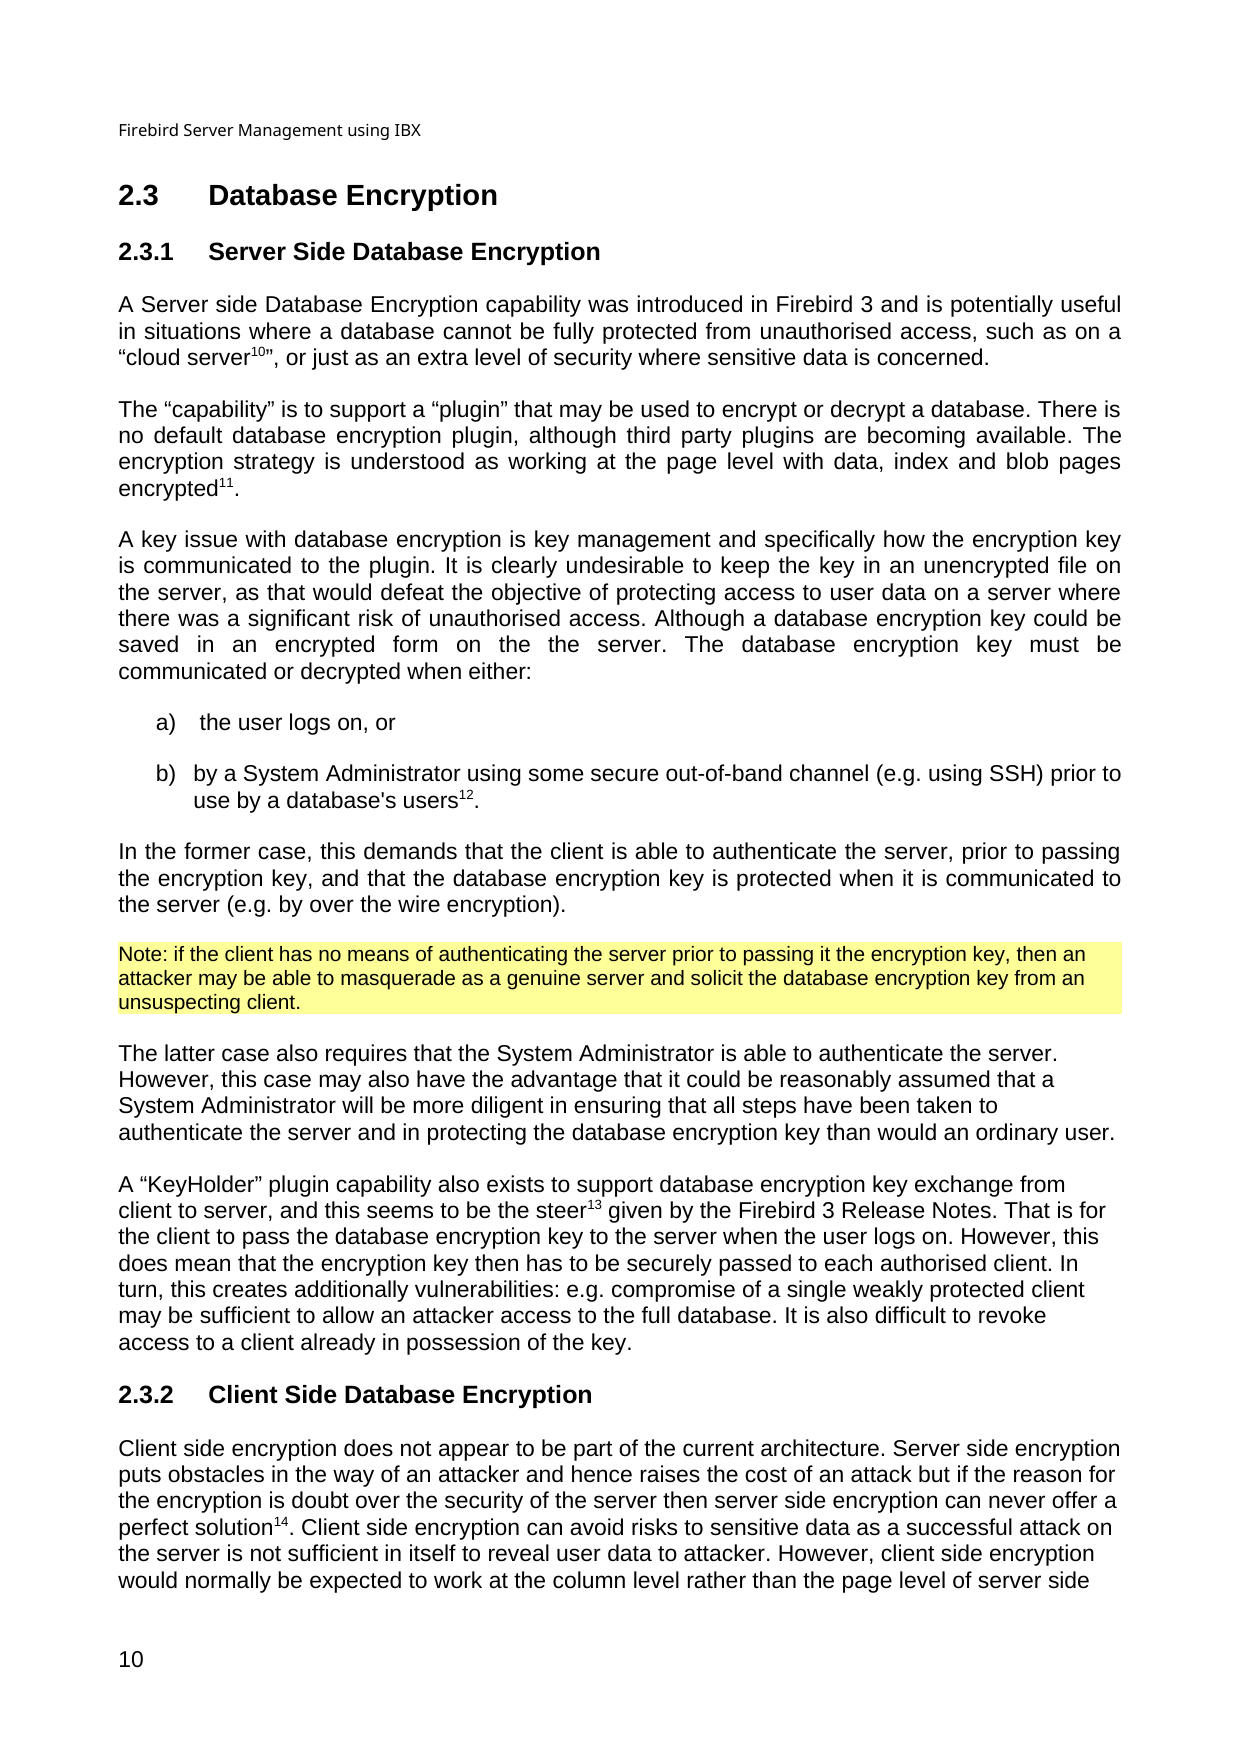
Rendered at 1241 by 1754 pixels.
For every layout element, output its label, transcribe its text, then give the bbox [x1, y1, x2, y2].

subtitle Client Side Database Encryption [118, 1381, 1122, 1409]
text A key issue with database encryption is key management and specifically how the encryption key is communicated to the plugin. It is clearly undesirable to keep the key in an unencrypted file on the server, as that would defeat the objective of protecting access to user data on a server where there was a significant risk of unauthorised access. Although a database encryption key could be saved in an encrypted form on the the server. The database encryption key must be communicated or decrypted when either: [118, 526, 1122, 684]
text Client side encryption does not appear to be part of the current architecture. Server side encryption puts obstacles in the way of an attacker and hence raises the cost of an attack but if the reason for the encryption is doubt over the security of the server then server side encryption can never offer a perfect solution. Client side encryption can avoid risks to sensitive data as a successful attack on the server is not sufficient in itself to reveal user data to attacker. However, client side encryption would normally be expected to work at the column level rather than the page level of server side [118, 1435, 1122, 1593]
text The “capability” is to support a “plugin” that may be used to encrypt or decrypt a database. There is no default database encryption plugin, although third party plugins are becoming available. The encryption strategy is understood as working at the page level with data, index and blob pages encrypted. [118, 396, 1122, 501]
list by a System Administrator using some secure out-of-band channel (e.g. using SSH) prior to use by a database's users. [156, 760, 1122, 813]
text A Server side Database Encryption capability was introduced in Firebird 3 and is potentially useful in situations where a database cannot be fully protected from unauthorised access, such as on a “cloud server”, or just as an extra level of security where sensitive data is concerned. [118, 291, 1122, 371]
subtitle Database Encryption [118, 178, 1122, 212]
text A “KeyHolder” plugin capability also exists to support database encryption key exchange from client to server, and this seems to be the steer given by the Firebird 3 Release Notes. That is for the client to pass the database encryption key to the server when the user logs on. However, this does mean that the encryption key then has to be securely passed to each authorised client. In turn, this creates additionally vulnerabilities: e.g. compromise of a single weakly protected client may be sufficient to allow an attacker access to the full database. It is also difficult to revoke access to a client already in possession of the key. [118, 1171, 1122, 1355]
subtitle Server Side Database Encryption [118, 237, 1122, 266]
text In the former case, this demands that the client is able to authenticate the server, prior to passing the encryption key, and that the database encryption key is protected when it is communicated to the server (e.g. by over the wire encryption). [118, 838, 1122, 917]
text Note: if the client has no means of authenticating the server prior to passing it the encryption key, then an attacker may be able to masquerade as a genuine server and solicit the database encryption key from an unsuspecting client. [118, 942, 1122, 1014]
text The latter case also requires that the System Administrator is able to authenticate the server. However, this case may also have the advantage that it could be reasonably assumed that a System Administrator will be more diligent in ensuring that all steps have been taken to authenticate the server and in protecting the database encryption key than would an ordinary user. [118, 1039, 1122, 1145]
list the user logs on, or [156, 709, 1122, 735]
